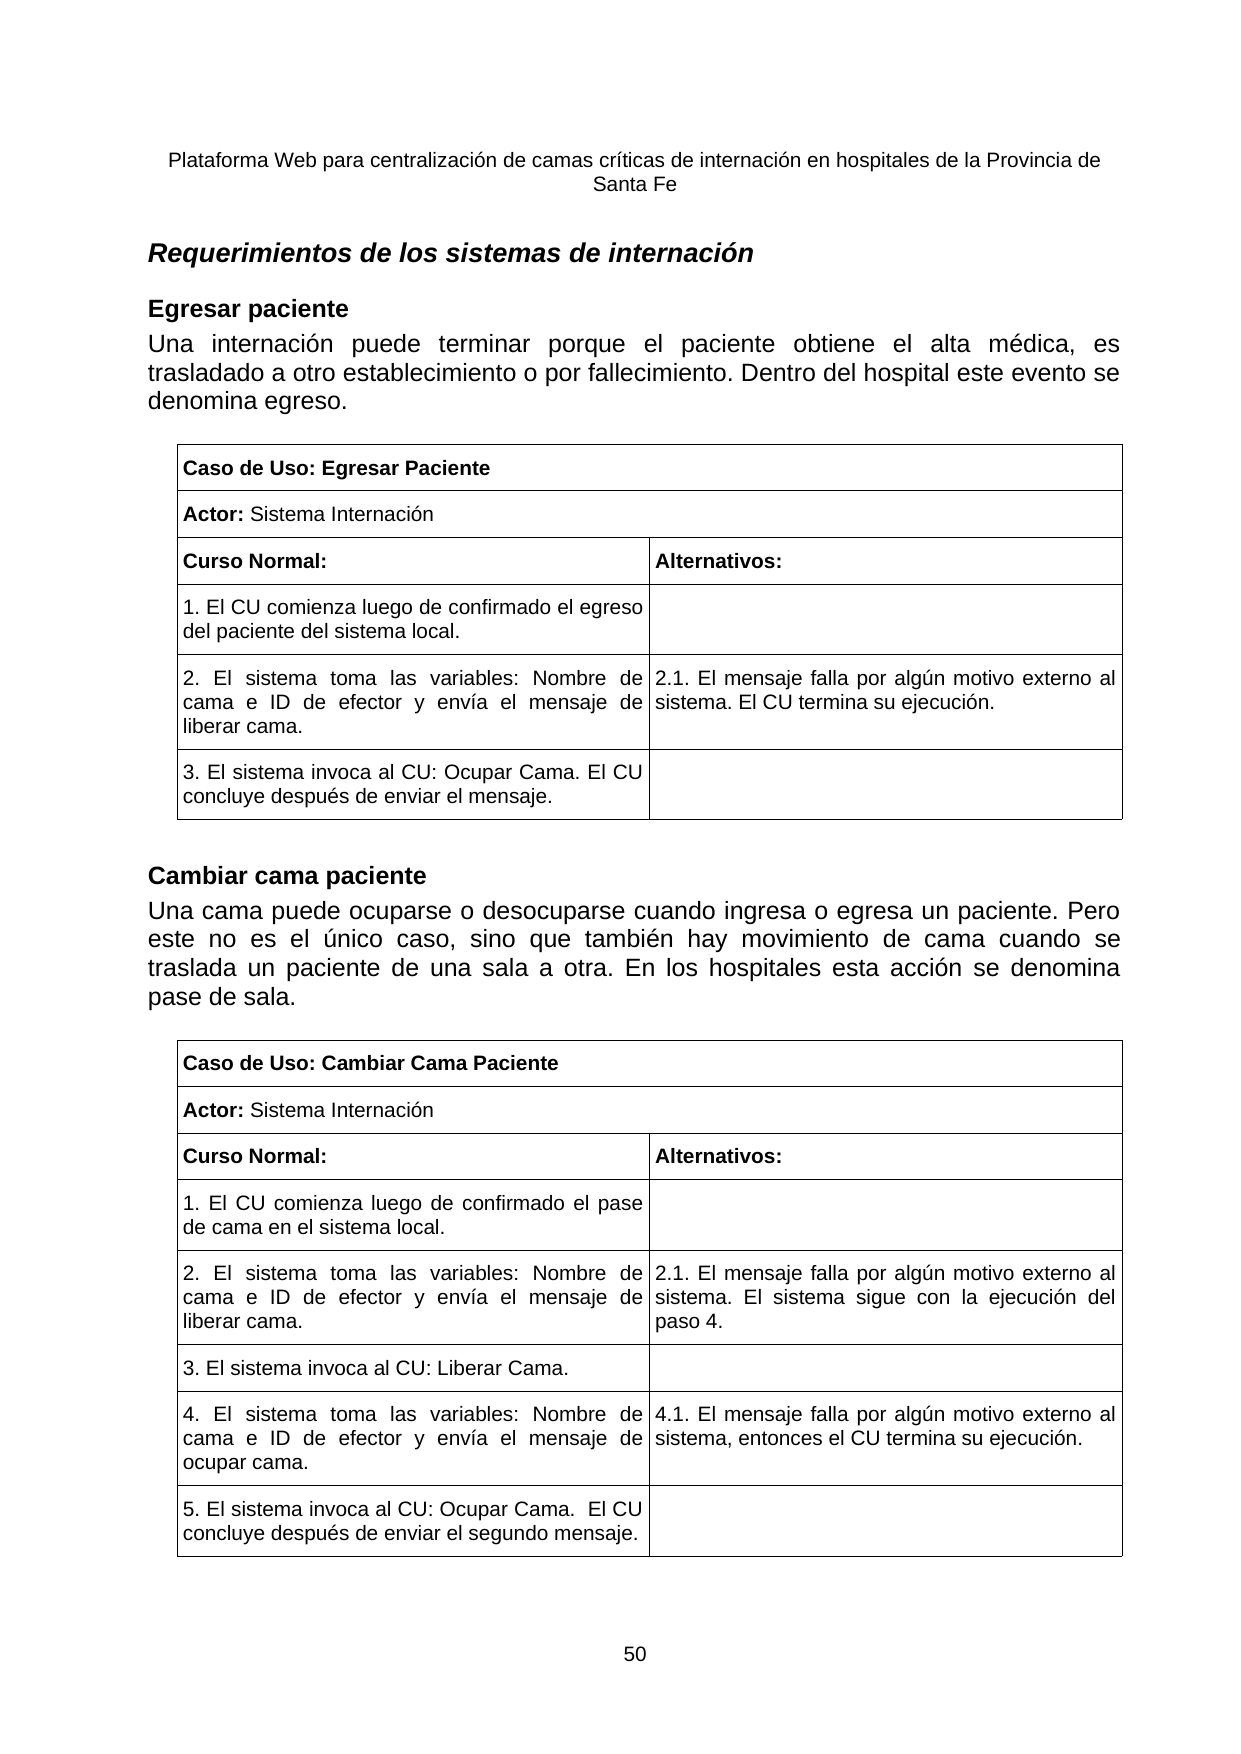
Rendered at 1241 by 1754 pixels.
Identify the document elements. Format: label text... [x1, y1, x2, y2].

table_cell [650, 1486, 1122, 1556]
table_cell 2. El sistema toma las variables: Nombre de cama e ID de efector y envía el mensaje de liberar cama. [178, 655, 649, 748]
subtitle Egresar paciente [148, 294, 1122, 322]
table_cell 1. El CU comienza luego de confirmado el egreso del paciente del sistema local. [178, 585, 649, 654]
table_header Caso de Uso: Egresar Paciente [178, 445, 1122, 490]
table_cell 2.1. El mensaje falla por algún motivo externo al sistema. El sistema sigue con la ejecución del paso 4. [650, 1251, 1122, 1344]
table_cell 1. El CU comienza luego de confirmado el pase de cama en el sistema local. [178, 1180, 649, 1250]
table_cell 3. El sistema invoca al CU: Ocupar Cama. El CU concluye después de enviar el mensaje. [178, 750, 649, 819]
text Una internación puede terminar porque el paciente obtiene el alta médica, es trasladado a otro establecimiento o por fallecimiento. Dentro del hospital este evento se denomina egreso. [148, 329, 1122, 415]
table_cell Actor: Sistema Internación [178, 1087, 1122, 1133]
table_cell 3. El sistema invoca al CU: Liberar Cama. [178, 1345, 649, 1391]
table_cell [650, 585, 1122, 654]
table_cell Curso Normal: [178, 1134, 649, 1179]
text Una cama puede ocuparse o desocuparse cuando ingresa o egresa un paciente. Pero este no es el único caso, sino que también hay movimiento de cama cuando se traslada un paciente de una sala a otra. En los hospitales esta acción se denomina pase de sala. [148, 896, 1122, 1011]
table_cell 2.1. El mensaje falla por algún motivo externo al sistema. El CU termina su ejecución. [650, 655, 1122, 748]
table_cell [650, 1180, 1122, 1250]
table_header Caso de Uso: Cambiar Cama Paciente [178, 1041, 1122, 1086]
table_cell Curso Normal: [178, 538, 649, 583]
subtitle Cambiar cama paciente [148, 861, 1122, 889]
table_cell Alternativos: [650, 538, 1122, 583]
table_cell 2. El sistema toma las variables: Nombre de cama e ID de efector y envía el mensaje de liberar cama. [178, 1251, 649, 1344]
table_cell 5. El sistema invoca al CU: Ocupar Cama. El CU concluye después de enviar el segundo mensaje. [178, 1486, 649, 1556]
table_cell [650, 750, 1122, 819]
table_cell Alternativos: [650, 1134, 1122, 1179]
table_cell Actor: Sistema Internación [178, 491, 1122, 537]
table_cell 4.1. El mensaje falla por algún motivo externo al sistema, entonces el CU termina su ejecución. [650, 1392, 1122, 1485]
table_cell 4. El sistema toma las variables: Nombre de cama e ID de efector y envía el mensaje de ocupar cama. [178, 1392, 649, 1485]
table_cell [650, 1345, 1122, 1391]
subtitle Requerimientos de los sistemas de internación [148, 237, 1122, 269]
